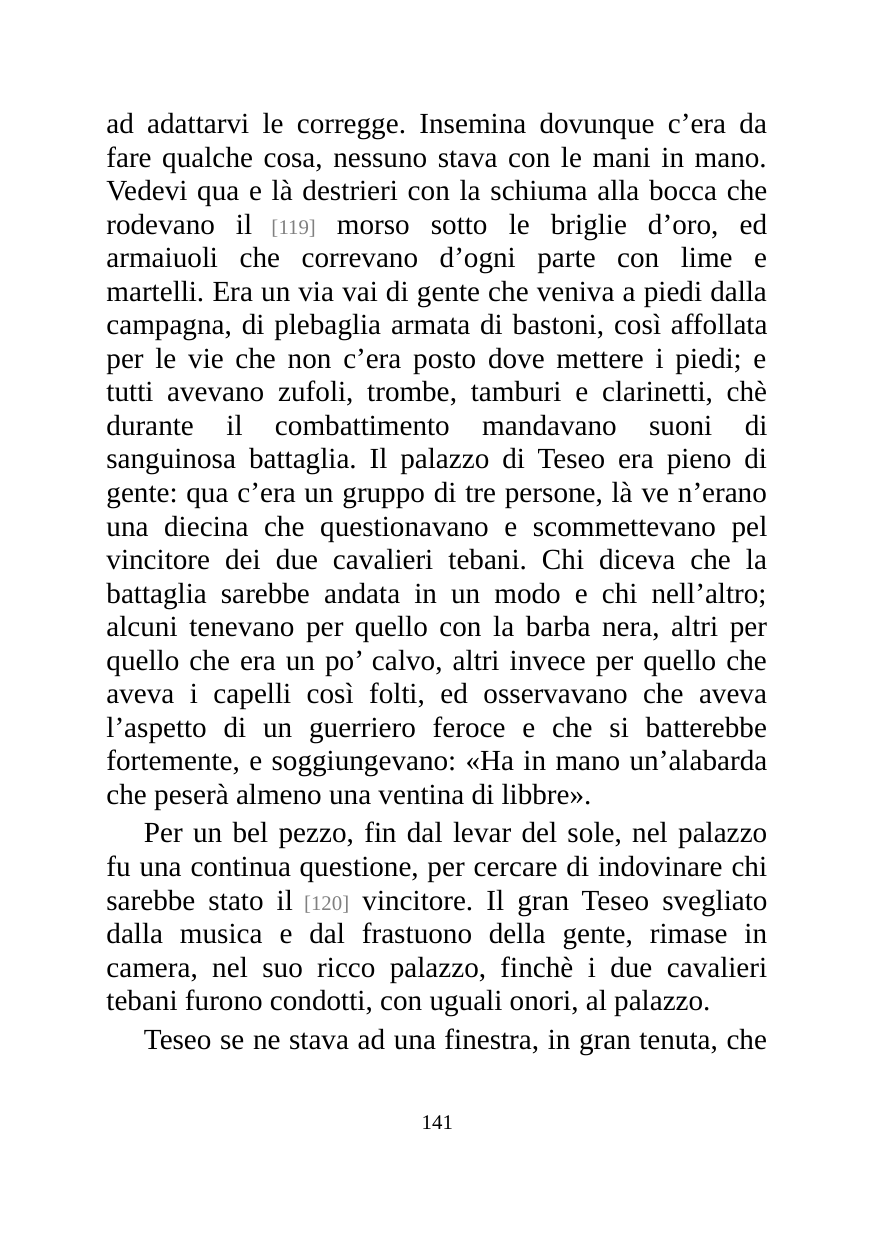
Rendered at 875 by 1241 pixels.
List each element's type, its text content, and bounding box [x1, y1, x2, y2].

text Teseo se ne stava ad una finestra, in gran tenuta, che [106, 1022, 768, 1055]
text Per un bel pezzo, fin dal levar del sole, nel palazzo fu una continua questione, per cercare di indovinare chi sarebbe stato il [120] vincitore. Il gran Teseo svegliato dalla musica e dal frastuono della gente, rimase in camera, nel suo ricco palazzo, finchè i due cavalieri tebani furono condotti, con uguali onori, al palazzo. [106, 816, 768, 1017]
text ad adattarvi le corregge. Insemina dovunque c’era da fare qualche cosa, nessuno stava con le mani in mano. Vedevi qua e là destrieri con la schiuma alla bocca che rodevano il [119] morso sotto le briglie d’oro, ed armaiuoli che correvano d’ogni parte con lime e martelli. Era un via vai di gente che veniva a piedi dalla campagna, di plebaglia armata di bastoni, così affollata per le vie che non c’era posto dove mettere i piedi; e tutti avevano zufoli, trombe, tamburi e clarinetti, chè durante il combattimento mandavano suoni di sanguinosa battaglia. Il palazzo di Teseo era pieno di gente: qua c’era un gruppo di tre persone, là ve n’erano una diecina che questionavano e scommettevano pel vincitore dei due cavalieri tebani. Chi diceva che la battaglia sarebbe andata in un modo e chi nell’altro; alcuni tenevano per quello con la barba nera, altri per quello che era un po’ calvo, altri invece per quello che aveva i capelli così folti, ed osservavano che aveva l’aspetto di un guerriero feroce e che si batterebbe fortemente, e soggiungevano: «Ha in mano un’alabarda che peserà almeno una ventina di libbre». [106, 106, 768, 811]
